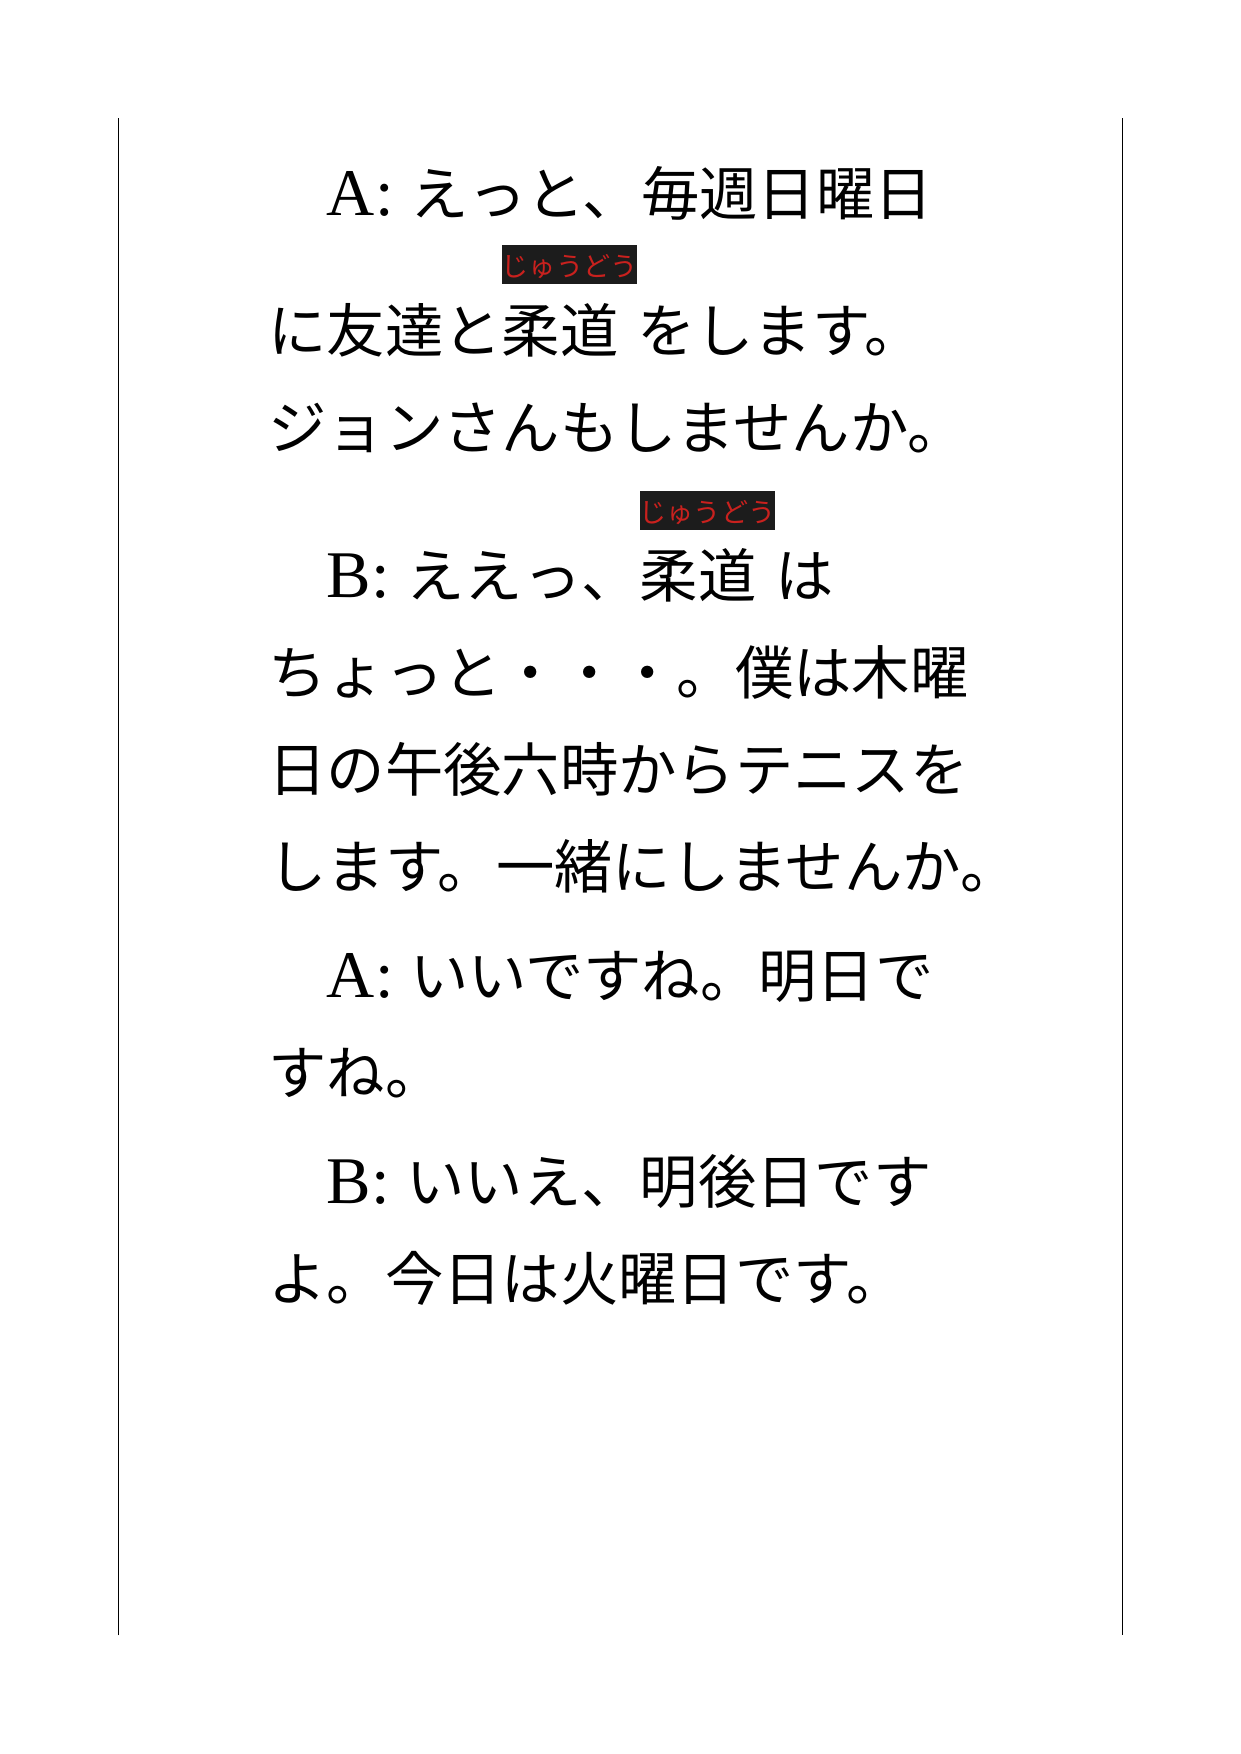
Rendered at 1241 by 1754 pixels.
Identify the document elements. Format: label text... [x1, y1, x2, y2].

text A: いいですね。明日ですね。 [268, 930, 972, 1112]
text B: いいえ、明後日ですよ。今日は火曜日です。 [268, 1136, 972, 1318]
text B: ええっ、柔道じゅうどうはちょっと・・・。僕は木曜日の午後六時からテニスをします。一緒にしませんか。 [268, 491, 972, 906]
text A: えっと、毎週日曜日に友達と柔道じゅうどうをします。 ジョンさんもしませんか。 [268, 148, 972, 466]
